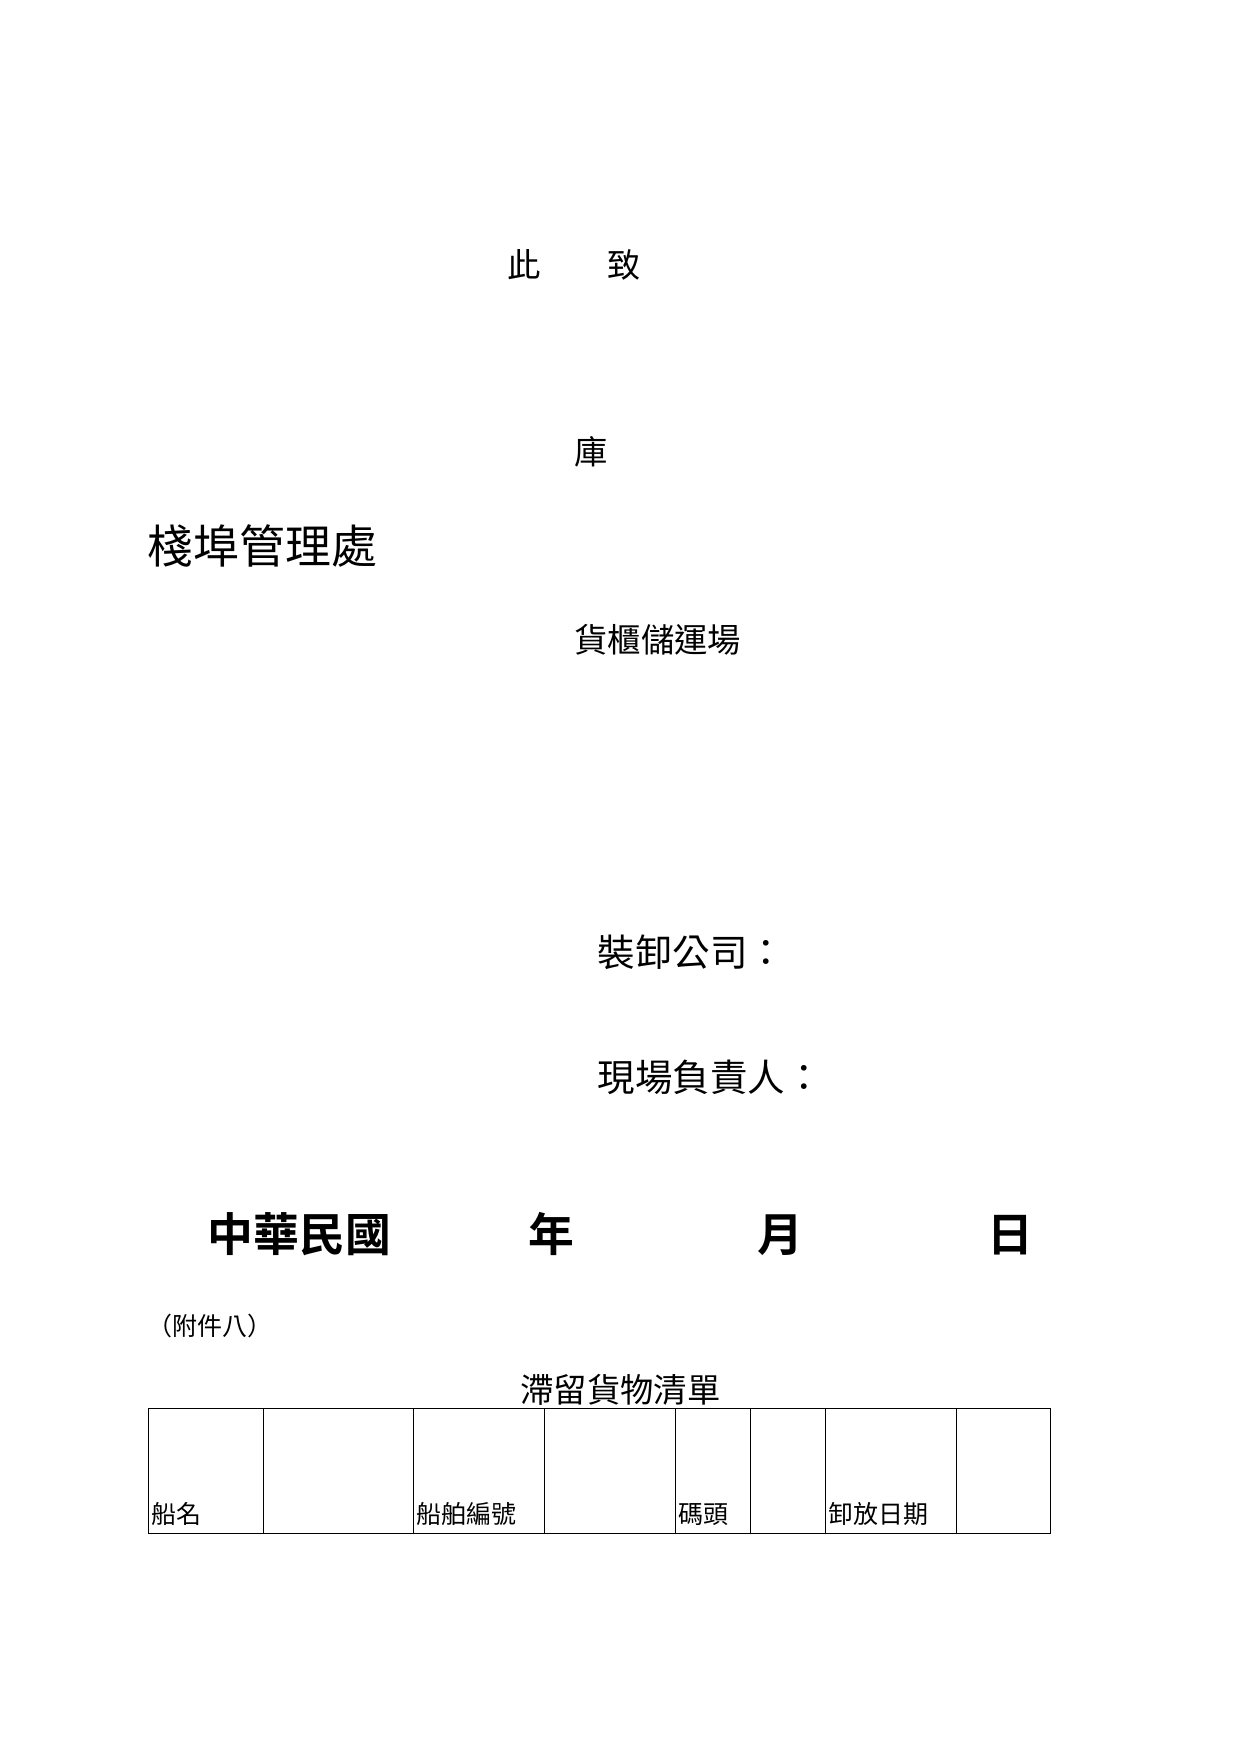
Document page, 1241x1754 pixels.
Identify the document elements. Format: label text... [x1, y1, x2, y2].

text 現場負責人： [148, 1033, 1092, 1096]
text 滯留貨物清單 [148, 1346, 1092, 1408]
text 裝卸公司： [541, 908, 1092, 971]
table_header 船舶編號 [414, 1409, 544, 1533]
text 貨櫃儲運場 [148, 596, 1092, 658]
table_header [957, 1409, 1050, 1533]
text 中華民國 年 月 日 [148, 1158, 1092, 1283]
table_header 碼頭 [676, 1409, 750, 1533]
text （附件八） [148, 1283, 1092, 1346]
table_header [264, 1409, 413, 1533]
table_header [545, 1409, 675, 1533]
text 棧埠管理處 [148, 471, 1092, 596]
text 庫 [148, 408, 1092, 471]
text 此 致 [148, 221, 1092, 283]
table_header 卸放日期 [826, 1409, 956, 1533]
table_header 船名 [149, 1409, 263, 1533]
table_header [751, 1409, 825, 1533]
